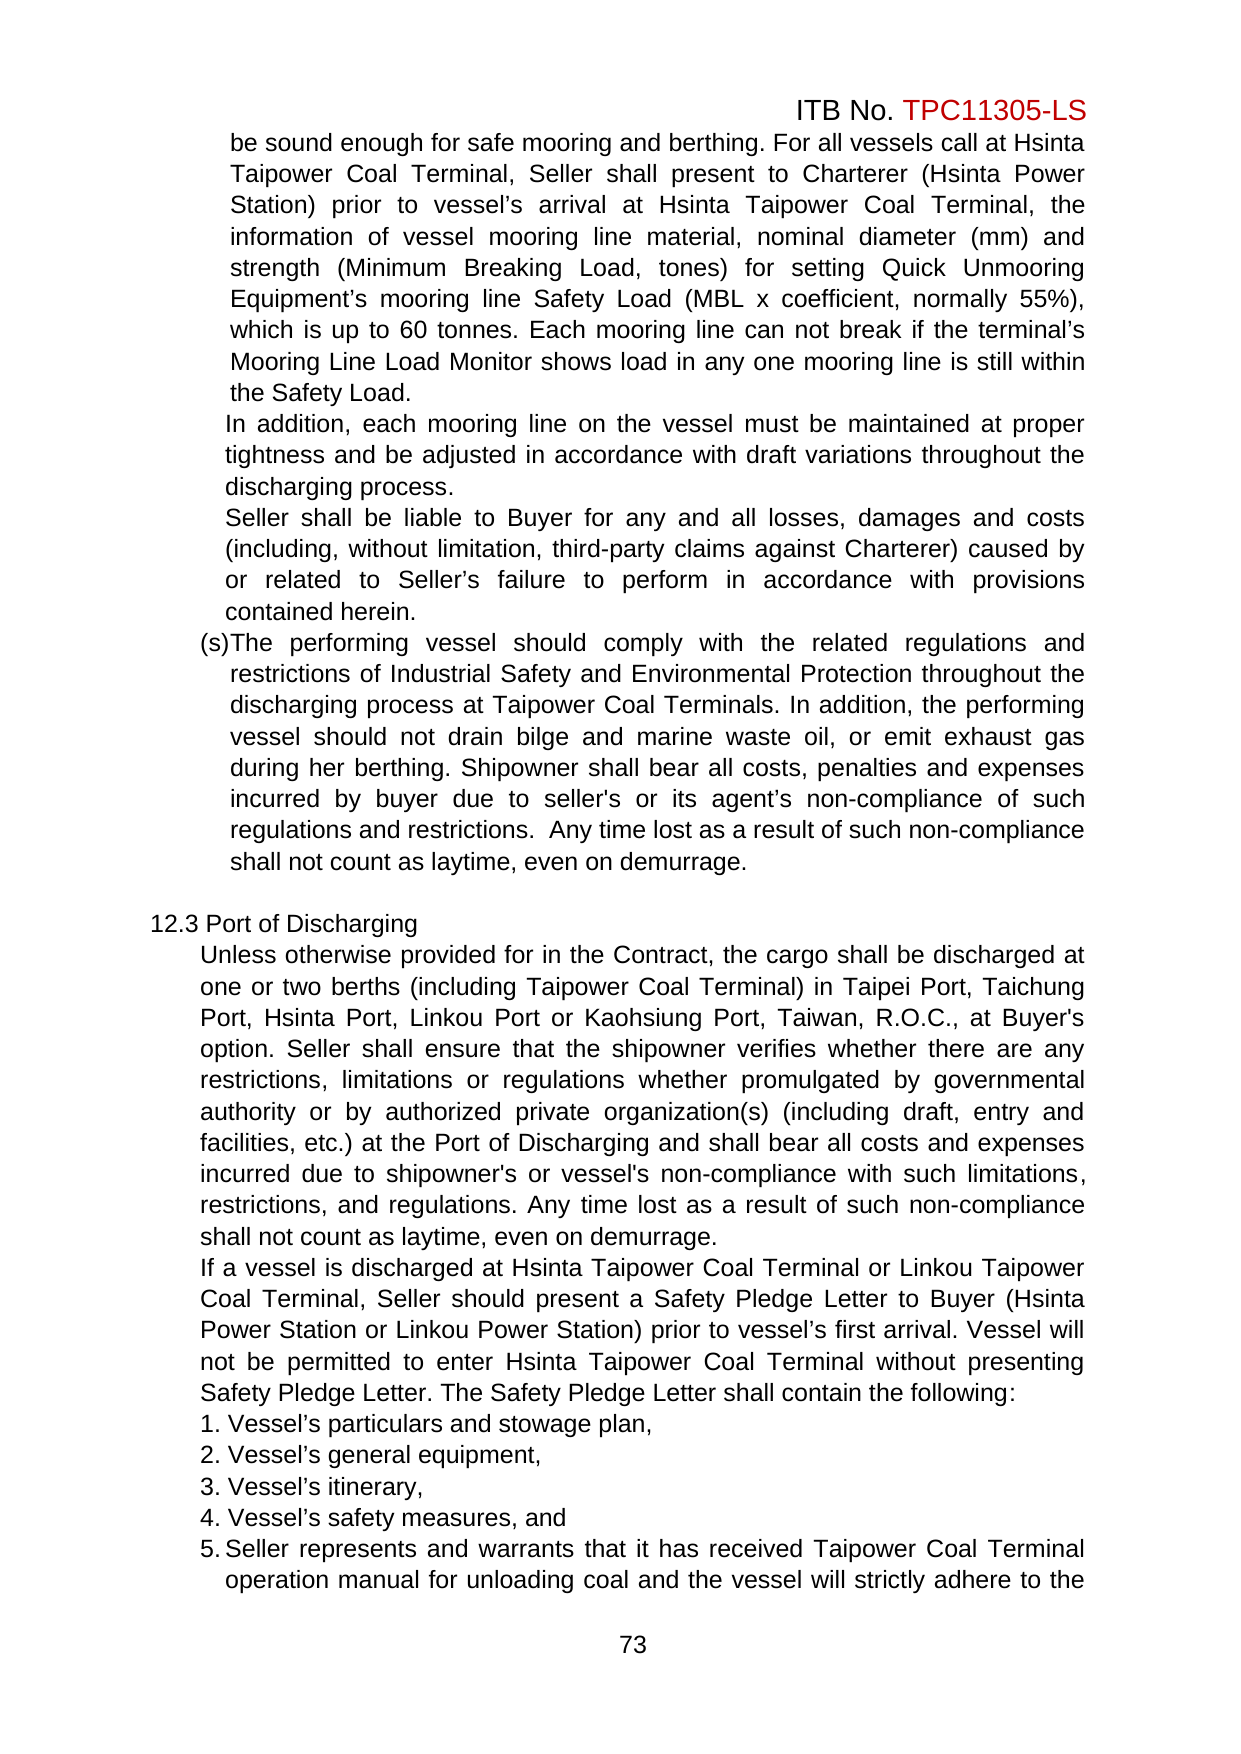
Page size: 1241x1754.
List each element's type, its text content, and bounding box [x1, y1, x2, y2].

text In addition, each mooring line on the vessel must be maintained at proper tightness and be adjusted in accordance with draft variations throughout the discharging process. [225, 407, 1086, 501]
text 12.3 Port of Discharging [150, 907, 1086, 939]
text 4. Vessel’s safety measures, and [200, 1501, 1086, 1532]
text Unless otherwise provided for in the Contract, the cargo shall be discharged at one or two berths (including Taipower Coal Terminal) in Taipei Port, Taichung Port, Hsinta Port, Linkou Port or Kaohsiung Port, Taiwan, R.O.C., at Buyer's option. Seller shall ensure that the shipowner verifies whether there are any restrictions, limitations or regulations whether promulgated by governmental authority or by authorized private organization(s) (including draft, entry and facilities, etc.) at the Port of Discharging and shall bear all costs and expenses incurred due to shipowner's or vessel's non-compliance with such limitations, restrictions, and regulations. Any time lost as a result of such non-compliance shall not count as laytime, even on demurrage. [200, 939, 1086, 1251]
text 3. Vessel’s itinerary, [200, 1470, 1086, 1501]
text 2. Vessel’s general equipment, [200, 1439, 1086, 1470]
text 1. Vessel’s particulars and stowage plan, [200, 1407, 1086, 1439]
list be sound enough for safe mooring and berthing. For all vessels call at Hsinta Taipower Coal Terminal, Seller shall present to Charterer (Hsinta Power Station) prior to vessel’s arrival at Hsinta Taipower Coal Terminal, the information of vessel mooring line material, nominal diameter (mm) and strength (Minimum Breaking Load, tones) for setting Quick Unmooring Equipment’s mooring line Safety Load (MBL x coefficient, normally 55%), which is up to 60 tonnes. Each mooring line can not break if the terminal’s Mooring Line Load Monitor shows load in any one mooring line is still within the Safety Load. [200, 126, 1087, 407]
list The performing vessel should comply with the related regulations and restrictions of Industrial Safety and Environmental Protection throughout the discharging process at Taipower Coal Terminals. In addition, the performing vessel should not drain bilge and marine waste oil, or emit exhaust gas during her berthing. Shipowner shall bear all costs, penalties and expenses incurred by buyer due to seller's or its agent’s non-compliance of such regulations and restrictions. Any time lost as a result of such non-compliance shall not count as laytime, even on demurrage. [200, 626, 1087, 876]
text 5. Seller represents and warrants that it has received Taipower Coal Terminal operation manual for unloading coal and the vessel will strictly adhere to the [200, 1532, 1086, 1595]
text Seller shall be liable to Buyer for any and all losses, damages and costs (including, without limitation, third-party claims against Charterer) caused by or related to Seller’s failure to perform in accordance with provisions contained herein. [225, 501, 1086, 626]
text If a vessel is discharged at Hsinta Taipower Coal Terminal or Linkou Taipower Coal Terminal, Seller should present a Safety Pledge Letter to Buyer (Hsinta Power Station or Linkou Power Station) prior to vessel’s first arrival. Vessel will not be permitted to enter Hsinta Taipower Coal Terminal without presenting Safety Pledge Letter. The Safety Pledge Letter shall contain the following: [200, 1251, 1086, 1407]
